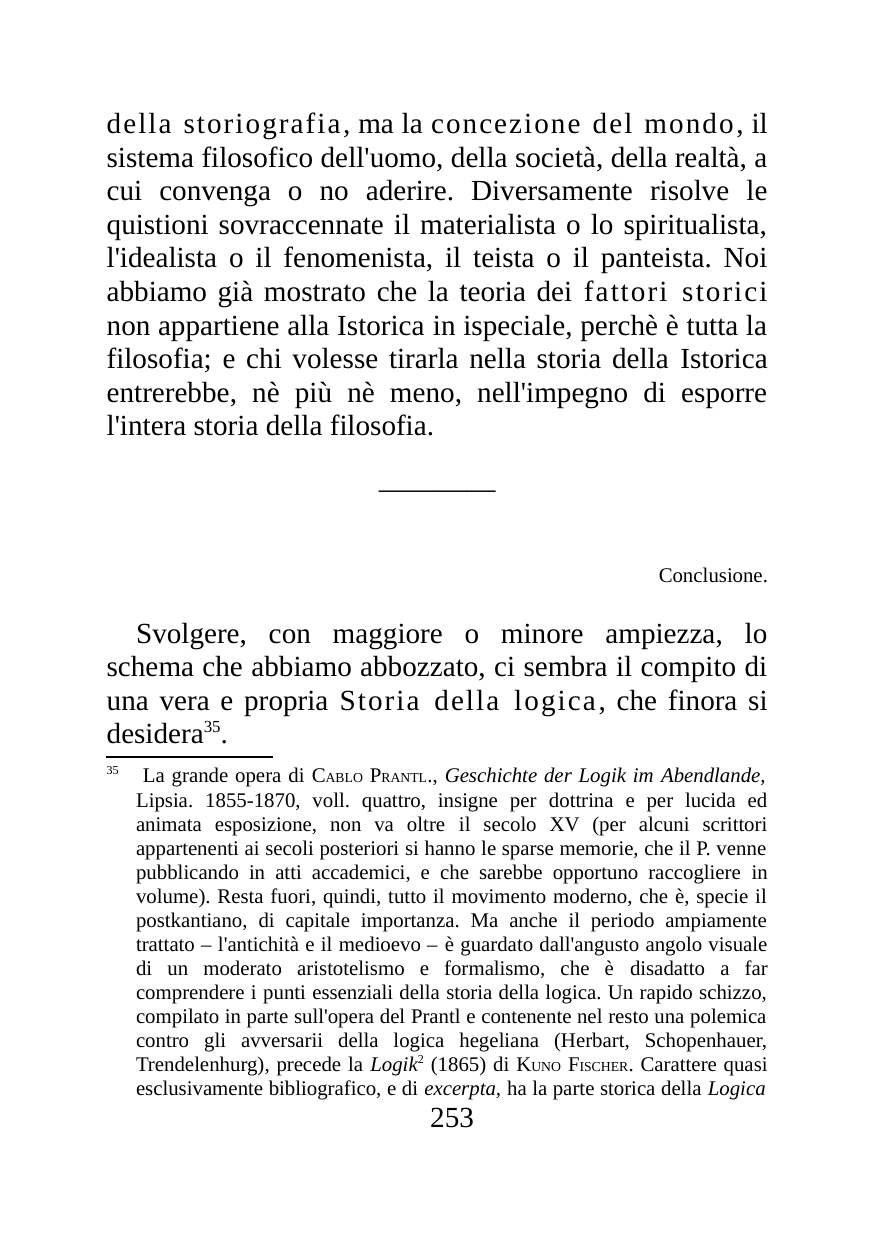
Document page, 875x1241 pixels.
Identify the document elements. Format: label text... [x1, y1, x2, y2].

text Conclusione. [106, 563, 768, 587]
text ―――― [106, 471, 768, 504]
text La grande opera di Cablo Prantl., Geschichte der Logik im Abendlande, Lipsia. 1855-1870, voll. quattro, insigne per dottrina e per lucida ed animata esposizione, non va oltre il secolo XV (per alcuni scrittori appartenenti ai secoli posteriori si hanno le sparse memorie, che il P. venne pubblicando in atti accademici, e che sarebbe opportuno raccogliere in volume). Resta fuori, quindi, tutto il movimento moderno, che è, specie il postkantiano, di capitale importanza. Ma anche il periodo ampiamente trattato ‒ l'antichità e il medioevo ‒ è guardato dall'angusto angolo visuale di un moderato aristotelismo e formalismo, che è disadatto a far comprendere i punti essenziali della storia della logica. Un rapido schizzo, compilato in parte sull'opera del Prantl e contenente nel resto una polemica contro gli avversarii della logica hegeliana (Herbart, Schopenhauer, Trendelenhurg), precede la Logik2 (1865) di Kuno Fischer. Carattere quasi esclusivamente bibliografico, e di excerpta, ha la parte storica della Logica [106, 763, 768, 1100]
text della storiografia, ma la concezione del mondo, il sistema filosofico dell'uomo, della società, della realtà, a cui convenga o no aderire. Diversamente risolve le quistioni sovraccennate il materialista o lo spiritualista, l'idealista o il fenomenista, il teista o il panteista. Noi abbiamo già mostrato che la teoria dei fattori storici non appartiene alla Istorica in ispeciale, perchè è tutta la filosofia; e chi volesse tirarla nella storia della Istorica entrerebbe, nè più nè meno, nell'impegno di esporre l'intera storia della filosofia. [106, 106, 768, 442]
text Svolgere, con maggiore o minore ampiezza, lo schema che abbiamo abbozzato, ci sembra il compito di una vera e propria Storia della logica, che finora si desidera. [106, 616, 768, 750]
